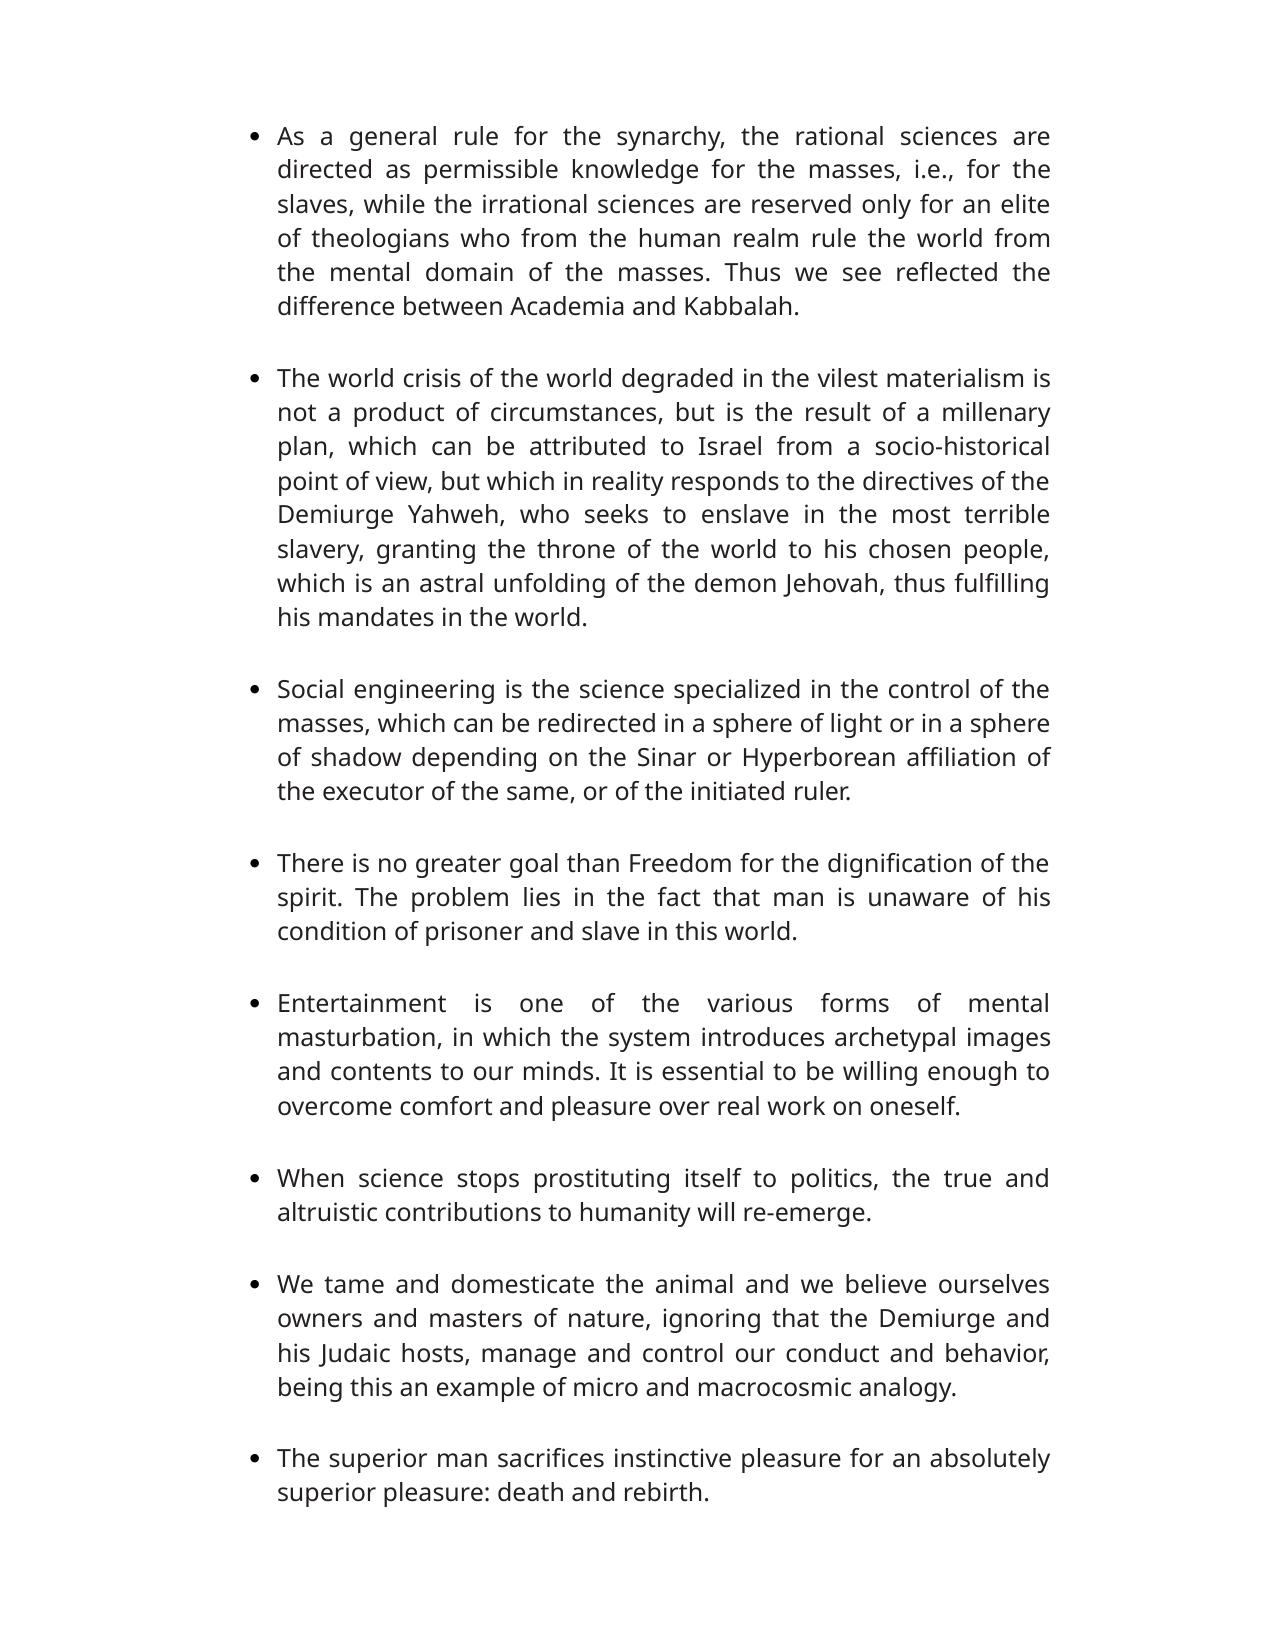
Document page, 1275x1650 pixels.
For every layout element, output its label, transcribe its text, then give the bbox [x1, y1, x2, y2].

list The superior man sacrifices instinctive pleasure for an absolutely superior pleasure: death and rebirth. [250, 1440, 1051, 1508]
list The world crisis of the world degraded in the vilest materialism is not a product of circumstances, but is the result of a millenary plan, which can be attributed to Israel from a socio-historical point of view, but which in reality responds to the directives of the Demiurge Yahweh, who seeks to enslave in the most terrible slavery, granting the throne of the world to his chosen people, which is an astral unfolding of the demon Jehovah, thus fulfilling his mandates in the world. [250, 361, 1051, 633]
list We tame and domesticate the animal and we believe ourselves owners and masters of nature, ignoring that the Demiurge and his Judaic hosts, manage and control our conduct and behavior, being this an example of micro and macrocosmic analogy. [250, 1267, 1051, 1403]
list There is no greater goal than Freedom for the dignification of the spirit. The problem lies in the fact that man is unaware of his condition of prisoner and slave in this world. [250, 845, 1051, 947]
list As a general rule for the synarchy, the rational sciences are directed as permissible knowledge for the masses, i.e., for the slaves, while the irrational sciences are reserved only for an elite of theologians who from the human realm rule the world from the mental domain of the masses. Thus we see reflected the difference between Academia and Kabbalah. [250, 118, 1052, 322]
list Social engineering is the science specialized in the control of the masses, which can be redirected in a sphere of light or in a sphere of shadow depending on the Sinar or Hyperborean affiliation of the executor of the same, or of the initiated ruler. [250, 671, 1051, 808]
list Entertainment is one of the various forms of mental masturbation, in which the system introduces archetypal images and contents to our minds. It is essential to be willing enough to overcome comfort and pleasure over real work on oneself. [250, 986, 1051, 1122]
list When science stops prostituting itself to politics, the true and altruistic contributions to humanity will re-emerge. [250, 1161, 1051, 1229]
